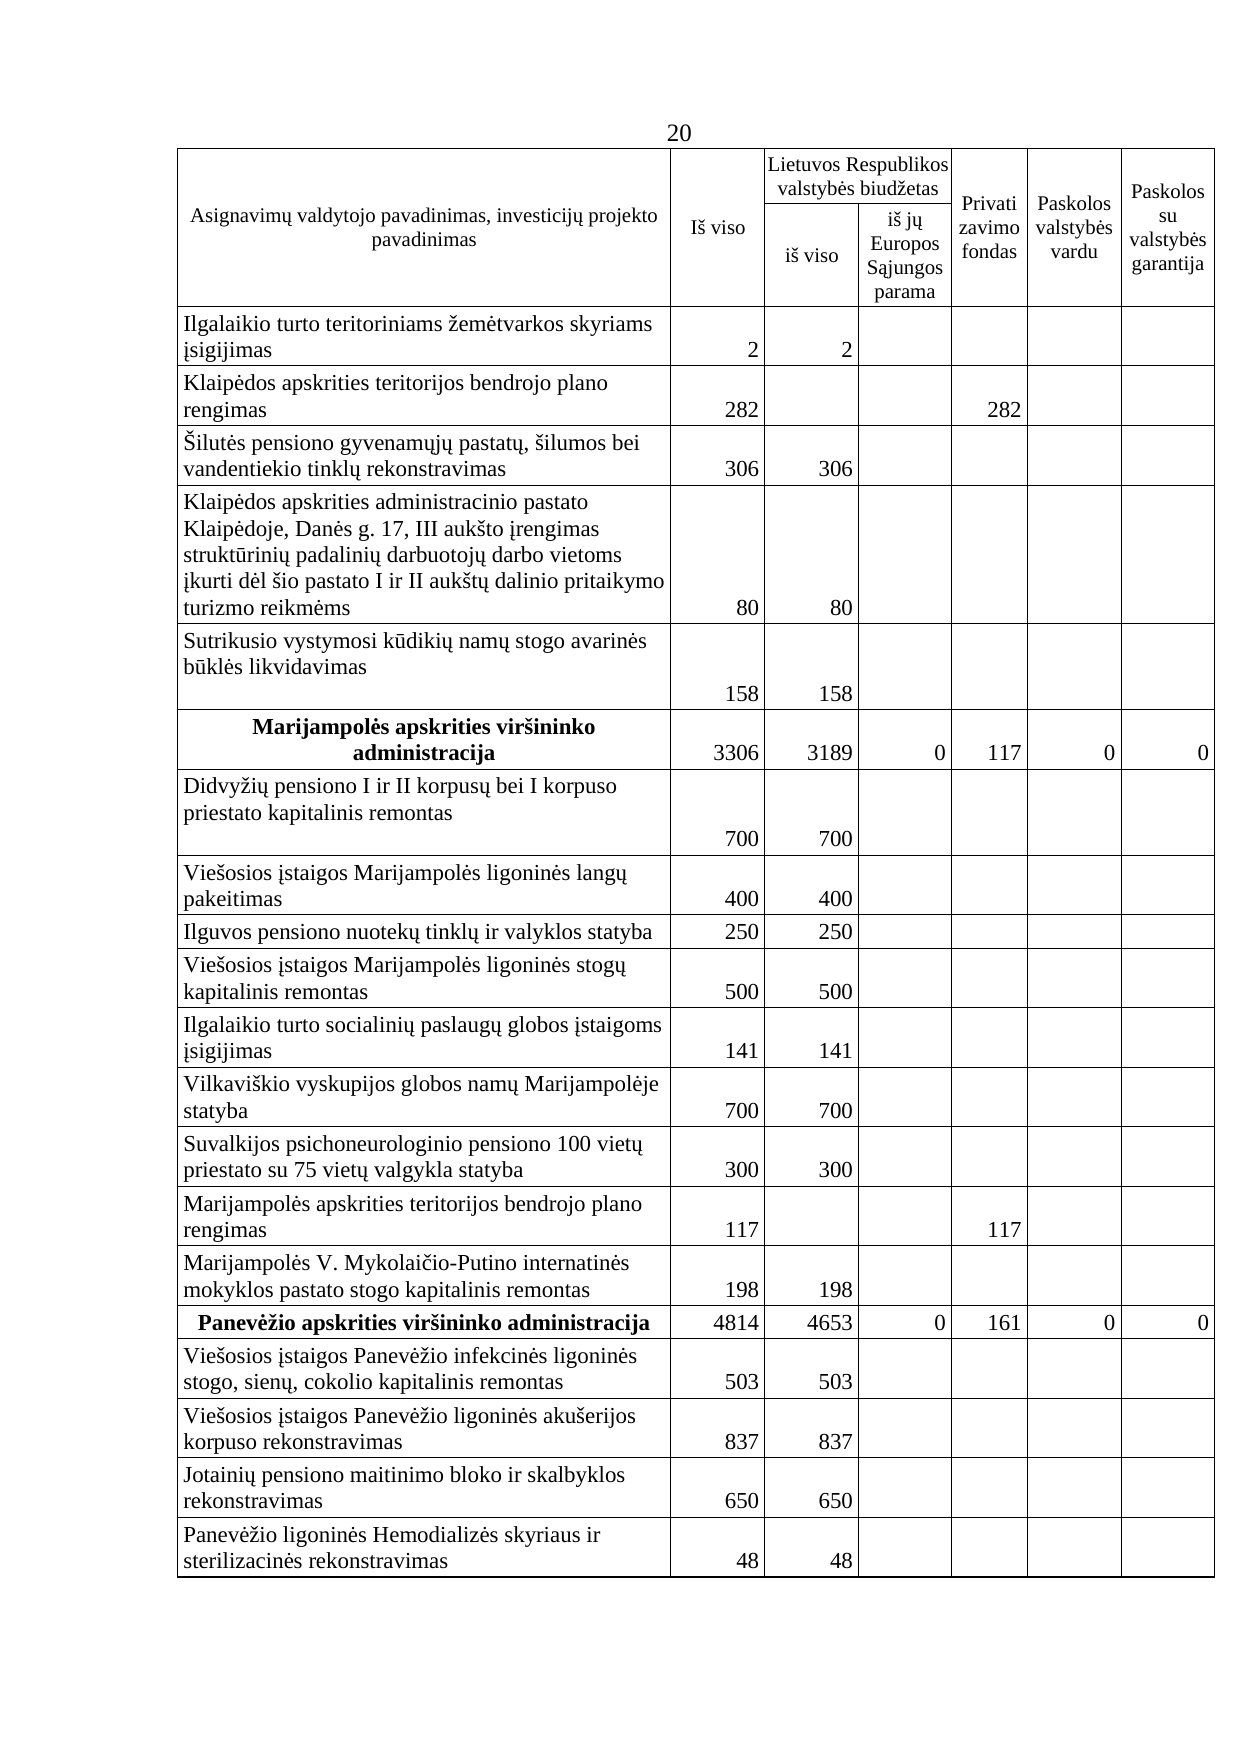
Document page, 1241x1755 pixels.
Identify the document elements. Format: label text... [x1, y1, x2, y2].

table_cell Panevėžio ligoninės Hemodializės skyriaus ir sterilizacinės rekonstravimas [178, 1518, 670, 1576]
table_cell [859, 1127, 951, 1186]
table_cell 141 [765, 1008, 858, 1067]
table_cell [1122, 1187, 1214, 1245]
table_cell 0 [1122, 710, 1214, 769]
table_cell [859, 624, 951, 709]
table_cell [1028, 1339, 1121, 1398]
table_cell [952, 770, 1027, 854]
table_cell Klaipėdos apskrities teritorijos bendrojo plano rengimas [178, 366, 670, 425]
table_cell [1028, 949, 1121, 1007]
table_cell [952, 1068, 1027, 1126]
table_cell [952, 1246, 1027, 1305]
table_cell Ilguvos pensiono nuotekų tinklų ir valyklos statyba [178, 915, 670, 947]
table_cell [1122, 1008, 1214, 1067]
table_cell [859, 1008, 951, 1067]
table_cell Viešosios įstaigos Marijampolės ligoninės langų pakeitimas [178, 856, 670, 914]
table_cell [859, 856, 951, 914]
table_cell [1028, 770, 1121, 854]
table_cell 700 [671, 770, 764, 854]
table_cell 48 [671, 1518, 764, 1576]
table_header Privatizavimo fondas [952, 149, 1027, 306]
table_cell [859, 915, 951, 947]
table_cell [952, 1008, 1027, 1067]
table_cell 500 [671, 949, 764, 1007]
table_header Asignavimų valdytojo pavadinimas, investicijų projekto pavadinimas [178, 149, 670, 306]
table_cell 4653 [765, 1306, 858, 1338]
table_cell 837 [765, 1399, 858, 1457]
table_cell 48 [765, 1518, 858, 1576]
table_cell 503 [765, 1339, 858, 1398]
table_cell [859, 426, 951, 484]
table_cell 3306 [671, 710, 764, 769]
table_cell Vilkaviškio vyskupijos globos namų Marijampolėje statyba [178, 1068, 670, 1126]
table_cell [1122, 770, 1214, 854]
table_cell [1028, 366, 1121, 425]
table_cell [952, 426, 1027, 484]
table_cell [1028, 624, 1121, 709]
table_cell 117 [671, 1187, 764, 1245]
table_cell [1122, 624, 1214, 709]
table_cell Klaipėdos apskrities administracinio pastato Klaipėdoje, Danės g. 17, III aukšto įrengimas struktūrinių padalinių darbuotojų darbo vietoms įkurti dėl šio pastato I ir II aukštų dalinio pritaikymo turizmo reikmėms [178, 486, 670, 623]
table_cell [1028, 1458, 1121, 1517]
table_cell 0 [859, 710, 951, 769]
table_cell [1122, 856, 1214, 914]
table_cell [952, 856, 1027, 914]
table_cell [1122, 366, 1214, 425]
table_cell 198 [671, 1246, 764, 1305]
table_cell [1122, 1246, 1214, 1305]
table_header Paskolos valstybės vardu [1028, 149, 1121, 306]
table_cell 503 [671, 1339, 764, 1398]
table_cell [859, 1187, 951, 1245]
table_cell [1122, 1127, 1214, 1186]
table_cell 300 [671, 1127, 764, 1186]
table_cell Sutrikusio vystymosi kūdikių namų stogo avarinės būklės likvidavimas [178, 624, 670, 709]
table_cell [859, 770, 951, 854]
table_cell [952, 307, 1027, 365]
table_cell [859, 1068, 951, 1126]
table_cell [1028, 1246, 1121, 1305]
table_cell Šilutės pensiono gyvenamųjų pastatų, šilumos bei vandentiekio tinklų rekonstravimas [178, 426, 670, 484]
table_cell [952, 1518, 1027, 1576]
table_cell [765, 1187, 858, 1245]
table_cell [1122, 1399, 1214, 1457]
table_cell [1122, 426, 1214, 484]
table_cell [1028, 426, 1121, 484]
table_cell 158 [671, 624, 764, 709]
table_cell [1122, 915, 1214, 947]
table_cell 3189 [765, 710, 858, 769]
table_cell 141 [671, 1008, 764, 1067]
table_cell Jotainių pensiono maitinimo bloko ir skalbyklos rekonstravimas [178, 1458, 670, 1517]
table_cell 80 [671, 486, 764, 623]
table_cell 306 [765, 426, 858, 484]
table_cell [952, 1458, 1027, 1517]
table_cell 650 [765, 1458, 858, 1517]
table_cell [859, 1518, 951, 1576]
table_cell [1028, 856, 1121, 914]
table_cell 0 [1028, 710, 1121, 769]
table_cell [765, 366, 858, 425]
table_cell [859, 1458, 951, 1517]
table_cell 2 [671, 307, 764, 365]
table_cell [1028, 1518, 1121, 1576]
table_cell [952, 1127, 1027, 1186]
table_cell iš viso [765, 204, 858, 306]
table_cell 837 [671, 1399, 764, 1457]
table_cell 250 [765, 915, 858, 947]
table_cell Panevėžio apskrities viršininko administracija [178, 1306, 670, 1338]
table_cell [859, 949, 951, 1007]
table_cell [1028, 1008, 1121, 1067]
table_cell Viešosios įstaigos Panevėžio infekcinės ligoninės stogo, sienų, cokolio kapitalinis remontas [178, 1339, 670, 1398]
table_cell 161 [952, 1306, 1027, 1338]
table_cell 117 [952, 710, 1027, 769]
table_cell Ilgalaikio turto teritoriniams žemėtvarkos skyriams įsigijimas [178, 307, 670, 365]
table_cell [1122, 1339, 1214, 1398]
table_cell [952, 915, 1027, 947]
table_cell 282 [952, 366, 1027, 425]
table_cell Marijampolės apskrities teritorijos bendrojo plano rengimas [178, 1187, 670, 1245]
table_cell 2 [765, 307, 858, 365]
table_cell 0 [1122, 1306, 1214, 1338]
table_cell [1028, 1187, 1121, 1245]
table_cell 700 [671, 1068, 764, 1126]
table_cell 650 [671, 1458, 764, 1517]
table_cell Didvyžių pensiono I ir II korpusų bei I korpuso priestato kapitalinis remontas [178, 770, 670, 854]
table_cell 306 [671, 426, 764, 484]
table_cell [952, 624, 1027, 709]
table_cell [1122, 486, 1214, 623]
table_cell 158 [765, 624, 858, 709]
table_cell 400 [765, 856, 858, 914]
table_cell 198 [765, 1246, 858, 1305]
table_cell 300 [765, 1127, 858, 1186]
table_cell 250 [671, 915, 764, 947]
table_cell 0 [1028, 1306, 1121, 1338]
table_cell Viešosios įstaigos Panevėžio ligoninės akušerijos korpuso rekonstravimas [178, 1399, 670, 1457]
table_cell [1028, 1068, 1121, 1126]
table_cell [1122, 1518, 1214, 1576]
table_cell 4814 [671, 1306, 764, 1338]
table_cell 80 [765, 486, 858, 623]
table_cell [952, 1339, 1027, 1398]
table_cell [859, 486, 951, 623]
table_cell [1122, 949, 1214, 1007]
table_cell [859, 1246, 951, 1305]
table_cell [859, 366, 951, 425]
table_cell [952, 1399, 1027, 1457]
table_cell [1122, 1068, 1214, 1126]
table_cell 282 [671, 366, 764, 425]
table_cell 500 [765, 949, 858, 1007]
table_cell [859, 307, 951, 365]
table_cell [1028, 1127, 1121, 1186]
table_cell iš jų Europos Sąjungos parama [859, 204, 951, 306]
table_cell [952, 949, 1027, 1007]
table_cell [859, 1339, 951, 1398]
table_cell Marijampolės V. Mykolaičio-Putino internatinės mokyklos pastato stogo kapitalinis remontas [178, 1246, 670, 1305]
table_cell 0 [859, 1306, 951, 1338]
table_cell [1122, 307, 1214, 365]
table_cell Viešosios įstaigos Marijampolės ligoninės stogų kapitalinis remontas [178, 949, 670, 1007]
table_cell Suvalkijos psichoneurologinio pensiono 100 vietų priestato su 75 vietų valgykla statyba [178, 1127, 670, 1186]
table_cell [1028, 1399, 1121, 1457]
table_cell Marijampolės apskrities viršininko administracija [178, 710, 670, 769]
table_cell [952, 486, 1027, 623]
table_cell [1028, 307, 1121, 365]
table_cell 700 [765, 770, 858, 854]
table_cell [1028, 486, 1121, 623]
table_cell 117 [952, 1187, 1027, 1245]
table_cell 700 [765, 1068, 858, 1126]
table_header Iš viso [671, 149, 764, 306]
table_cell 400 [671, 856, 764, 914]
table_cell [859, 1399, 951, 1457]
table_header Lietuvos Respublikos valstybės biudžetas [765, 149, 951, 203]
table_header Paskolos su valstybės garantija [1122, 149, 1214, 306]
table_cell [1028, 915, 1121, 947]
table_cell Ilgalaikio turto socialinių paslaugų globos įstaigoms įsigijimas [178, 1008, 670, 1067]
table_cell [1122, 1458, 1214, 1517]
